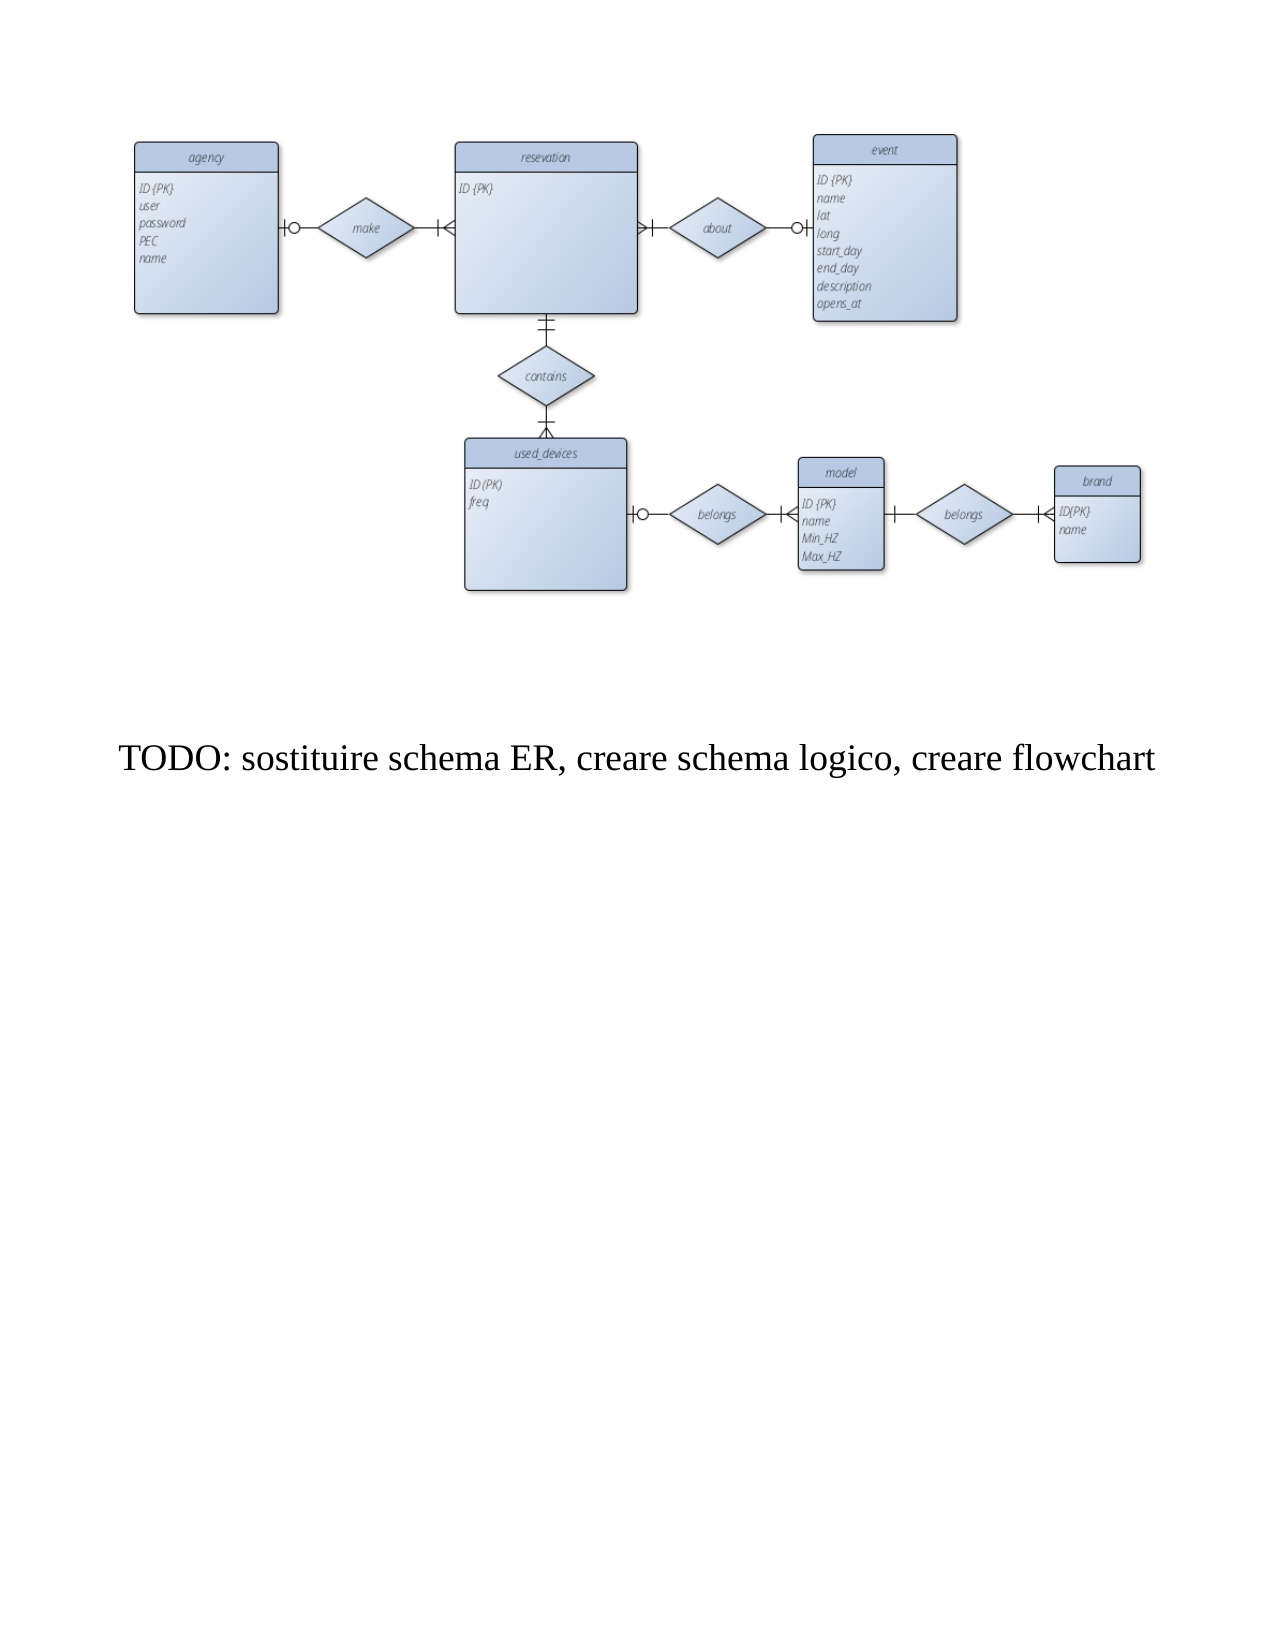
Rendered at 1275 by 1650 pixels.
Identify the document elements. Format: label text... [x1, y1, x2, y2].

picture [118, 118, 1157, 606]
text TODO: sostituire schema ER, creare schema logico, creare flowchart [118, 735, 1157, 778]
